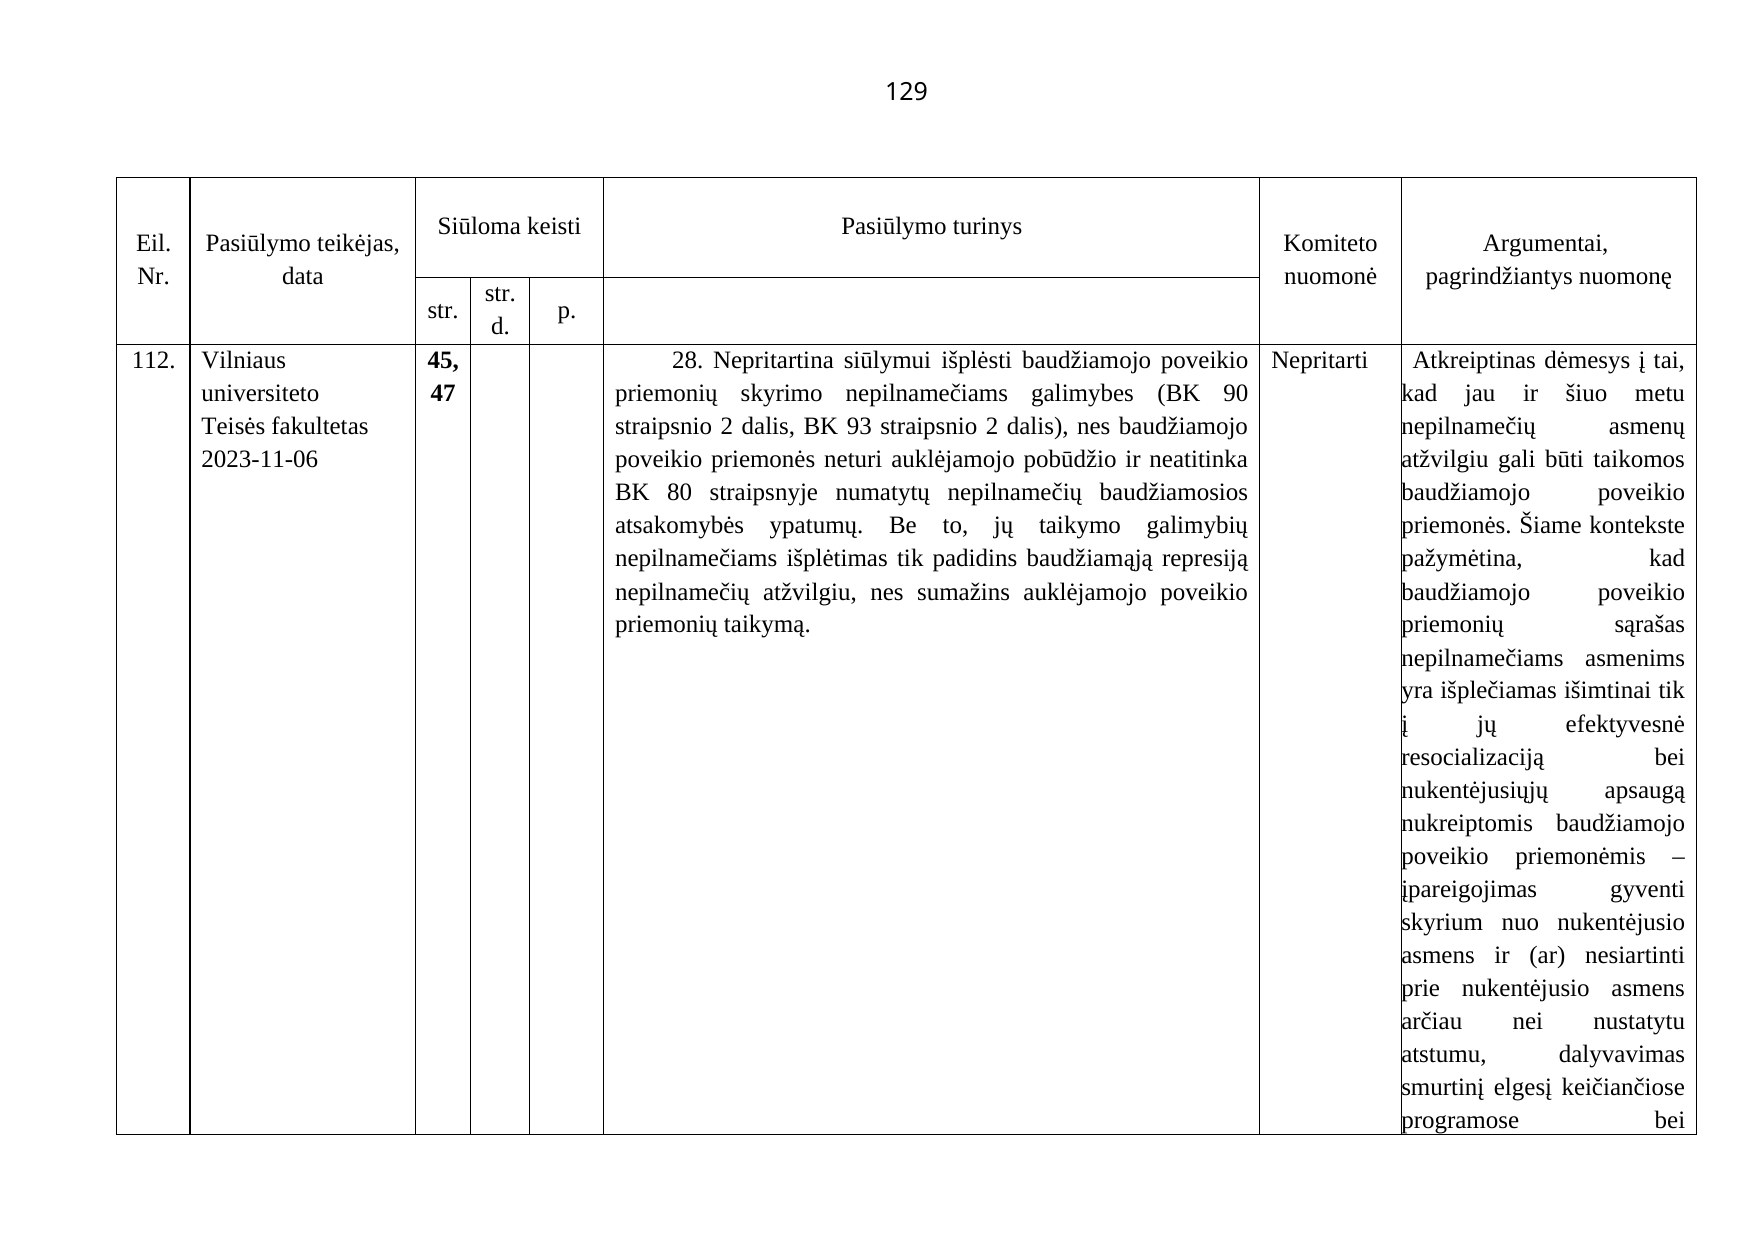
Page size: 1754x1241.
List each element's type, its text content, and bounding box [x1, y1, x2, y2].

table_cell Atkreiptinas dėmesys į tai, kad jau ir šiuo metu nepilnamečių asmenų atžvilgiu gali būti taikomos baudžiamojo poveikio priemonės. Šiame kontekste pažymėtina, kad baudžiamojo poveikio priemonių sąrašas nepilnamečiams asmenims yra išplečiamas išimtinai tik į jų efektyvesnė resocializaciją bei nukentėjusiųjų apsaugą nukreiptomis baudžiamojo poveikio priemonėmis – įpareigojimas gyventi skyrium nuo nukentėjusio asmens ir (ar) nesiartinti prie nukentėjusio asmens arčiau nei nustatytu atstumu, dalyvavimas smurtinį elgesį keičiančiose programose bei [1402, 345, 1696, 1134]
table_cell [530, 345, 603, 1134]
table_cell Nepritarti [1260, 345, 1401, 1134]
table_cell 112. [117, 345, 189, 1134]
table_cell p. [530, 278, 603, 344]
table_cell 28. Nepritartina siūlymui išplėsti baudžiamojo poveikio priemonių skyrimo nepilnamečiams galimybes (BK 90 straipsnio 2 dalis, BK 93 straipsnio 2 dalis), nes baudžiamojo poveikio priemonės neturi auklėjamojo pobūdžio ir neatitinka BK 80 straipsnyje numatytų nepilnamečių baudžiamosios atsakomybės ypatumų. Be to, jų taikymo galimybių nepilnamečiams išplėtimas tik padidins baudžiamąją represiją nepilnamečių atžvilgiu, nes sumažins auklėjamojo poveikio priemonių taikymą. [604, 345, 1259, 1134]
table_cell 45, 47 [416, 345, 470, 1134]
table_cell Vilniaus universiteto Teisės fakultetas 2023-11-06 [191, 345, 415, 1134]
table_cell str. d. [471, 278, 529, 344]
table_header Siūloma keisti [416, 178, 603, 277]
table_cell str. [416, 278, 470, 344]
table_header Pasiūlymo turinys [604, 178, 1259, 277]
table_header Pasiūlymo teikėjas, data [191, 178, 415, 344]
table_cell [604, 278, 1259, 344]
table_header Komiteto nuomonė [1260, 178, 1401, 344]
table_header Eil. Nr. [117, 178, 189, 344]
table_cell [471, 345, 529, 1134]
table_header Argumentai, pagrindžiantys nuomonę [1402, 178, 1696, 344]
